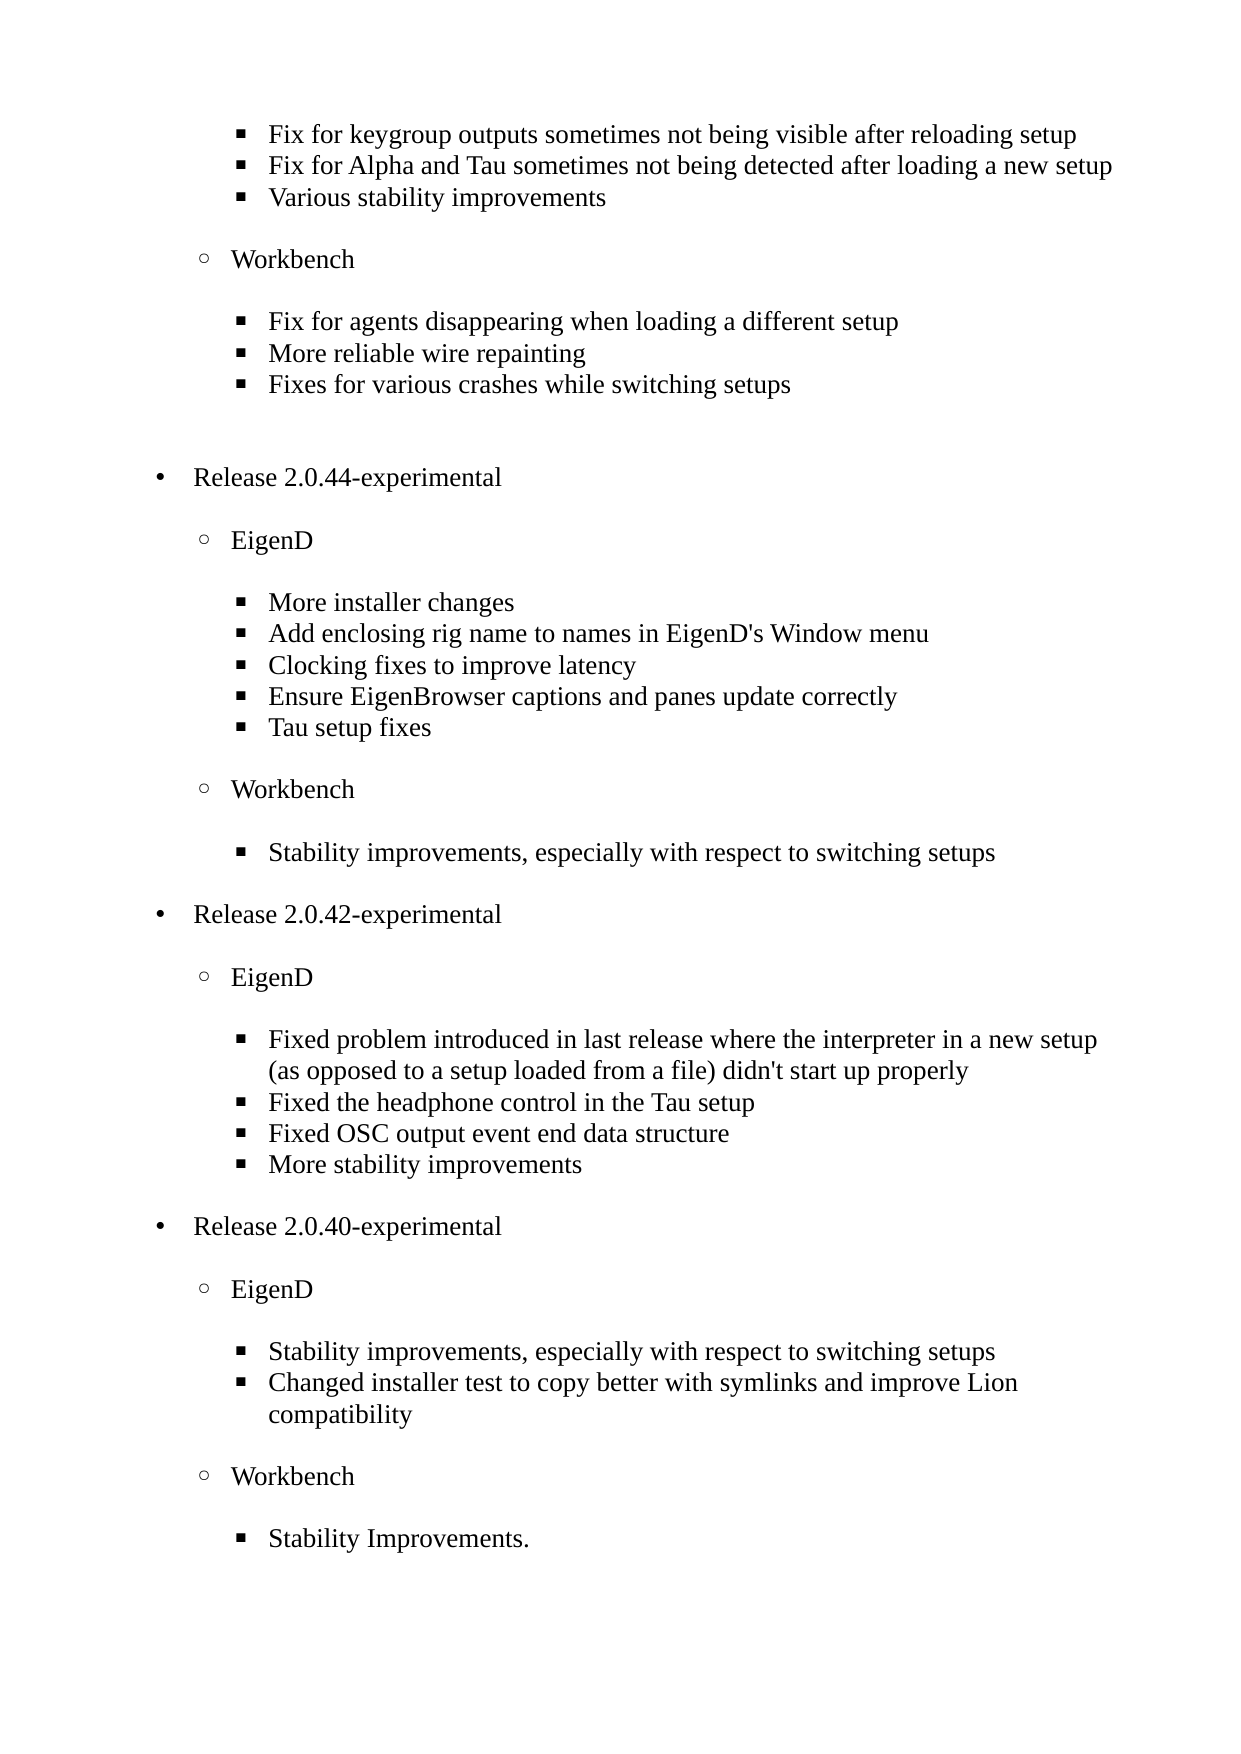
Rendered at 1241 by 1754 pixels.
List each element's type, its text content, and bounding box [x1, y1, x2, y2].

list Clocking fixes to improve latency [231, 649, 1122, 680]
list EigenD [193, 1273, 1122, 1304]
list Ensure EigenBrowser captions and panes update correctly [231, 680, 1122, 711]
list Fix for Alpha and Tau sometimes not being detected after loading a new setup [231, 149, 1122, 181]
list Fixes for various crashes while switching setups [231, 368, 1122, 399]
list Fixed problem introduced in last release where the interpreter in a new setup (as opposed to a setup loaded from a file) didn't start up properly [231, 1023, 1122, 1086]
list Fixed OSC output event end data structure [231, 1117, 1122, 1148]
list More installer changes [231, 586, 1122, 617]
list Workbench [193, 774, 1122, 805]
list Add enclosing rig name to names in EigenD's Window menu [231, 617, 1122, 649]
list Fix for keygroup outputs sometimes not being visible after reloading setup [231, 118, 1122, 149]
list Release 2.0.42-experimental [156, 898, 1122, 930]
list Release 2.0.44-experimental [156, 461, 1122, 493]
list Stability improvements, especially with respect to switching setups [231, 836, 1122, 867]
list Fixed the headphone control in the Tau setup [231, 1086, 1122, 1117]
list EigenD [193, 524, 1122, 555]
list EigenD [193, 961, 1122, 992]
list More reliable wire repainting [231, 337, 1122, 368]
list Various stability improvements [231, 181, 1122, 212]
list More stability improvements [231, 1148, 1122, 1179]
list Workbench [193, 243, 1122, 274]
list Tau setup fixes [231, 711, 1122, 742]
list Release 2.0.40-experimental [156, 1211, 1122, 1242]
list Stability improvements, especially with respect to switching setups [231, 1335, 1122, 1367]
list Workbench [193, 1460, 1122, 1491]
list Fix for agents disappearing when loading a different setup [231, 305, 1122, 337]
list Stability Improvements. [231, 1522, 1122, 1554]
list Changed installer test to copy better with symlinks and improve Lion compatibility [231, 1367, 1122, 1429]
